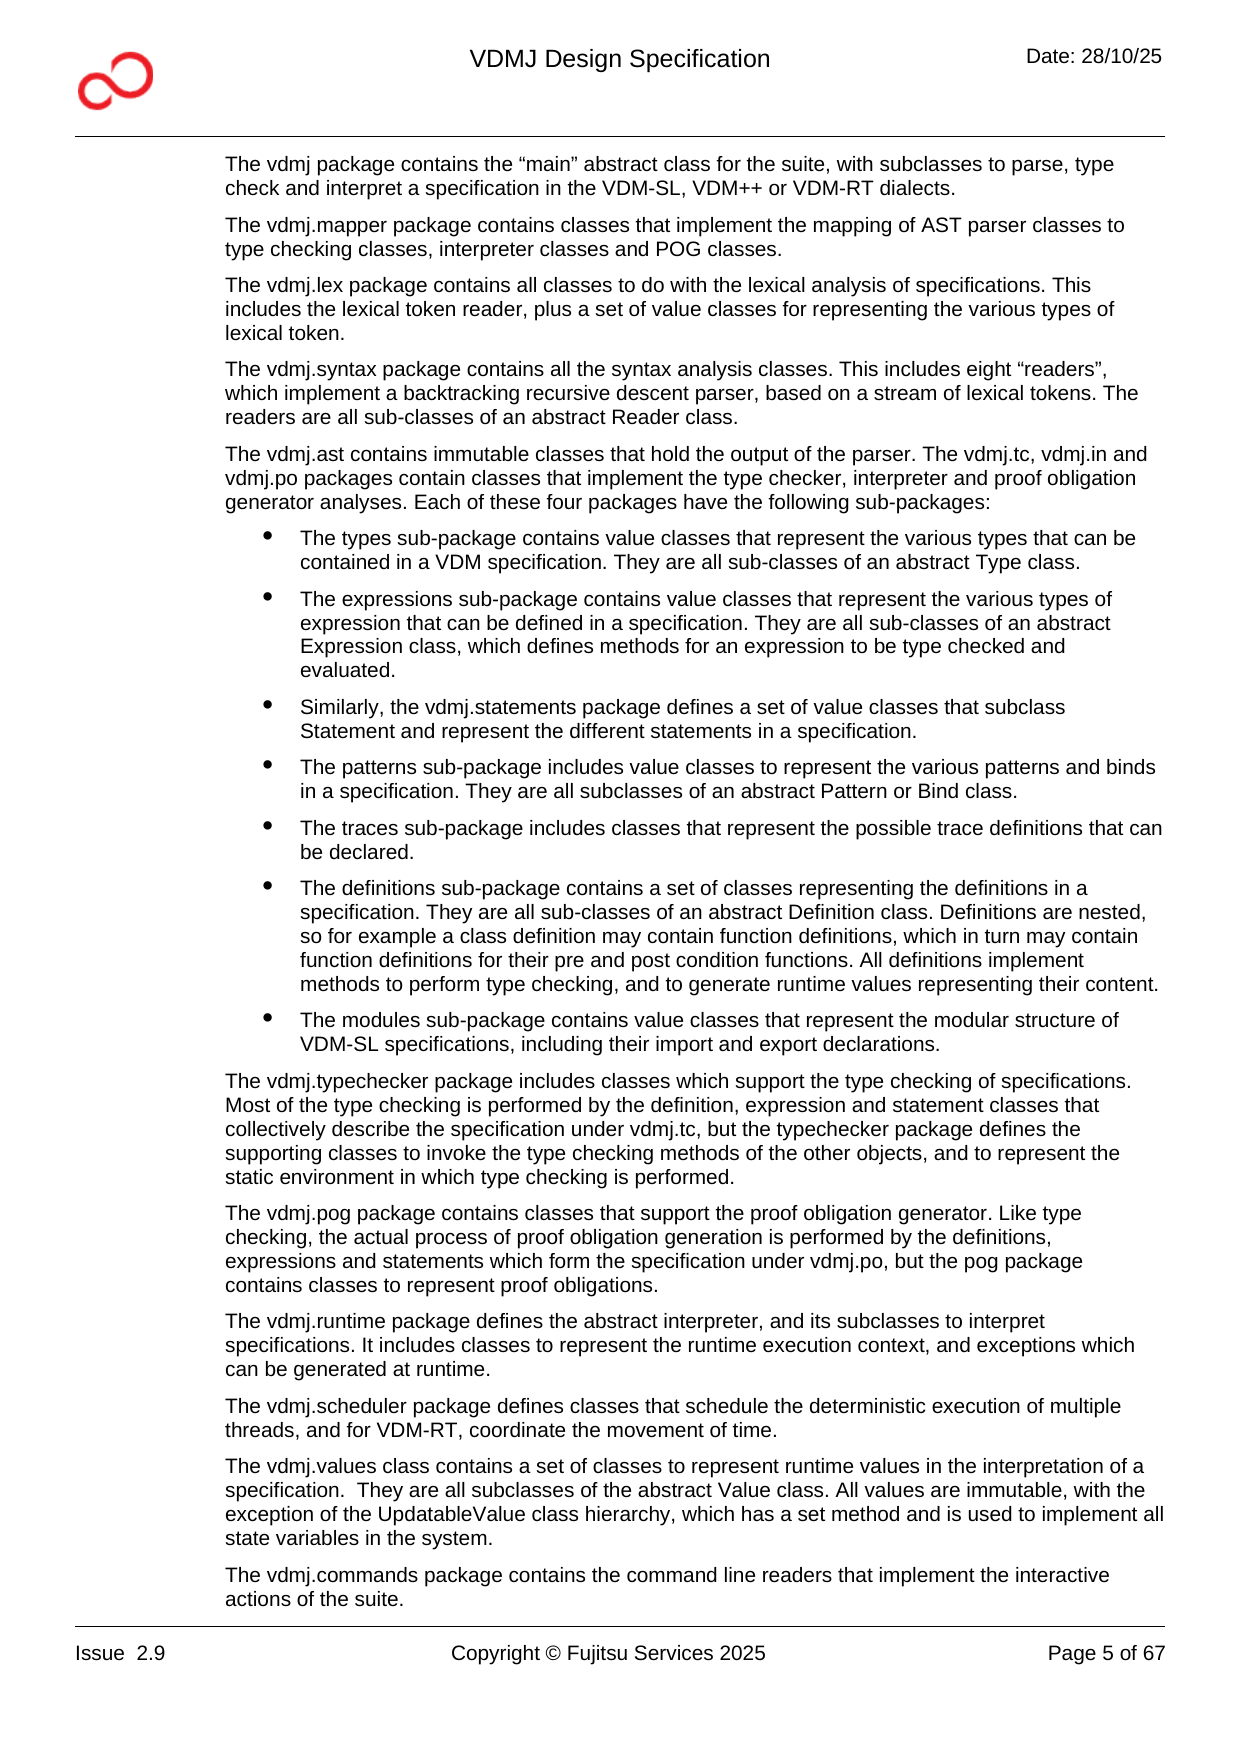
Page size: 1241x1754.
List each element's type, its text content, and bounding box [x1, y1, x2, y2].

list Similarly, the vdmj.statements package defines a set of value classes that subclass Statement and represent the different statements in a specification. [262, 695, 1165, 743]
text The vdmj.values class contains a set of classes to represent runtime values in the interpretation of a specification. They are all subclasses of the abstract Value class. All values are immutable, with the exception of the UpdatableValue class hierarchy, which has a set method and is used to implement all state variables in the system. [225, 1454, 1165, 1550]
list The types sub-package contains value classes that represent the various types that can be contained in a VDM specification. They are all sub-classes of an abstract Type class. [262, 526, 1165, 574]
list The traces sub-package includes classes that represent the possible trace definitions that can be declared. [262, 816, 1165, 864]
text The vdmj.mapper package contains classes that implement the mapping of AST parser classes to type checking classes, interpreter classes and POG classes. [225, 213, 1165, 261]
text The vdmj package contains the “main” abstract class for the suite, with subclasses to parse, type check and interpret a specification in the VDM-SL, VDM++ or VDM-RT dialects. [225, 152, 1165, 200]
text The vdmj.commands package contains the command line readers that implement the interactive actions of the suite. [225, 1563, 1165, 1611]
text The vdmj.syntax package contains all the syntax analysis classes. This includes eight “readers”, which implement a backtracking recursive descent parser, based on a stream of lexical tokens. The readers are all sub-classes of an abstract Reader class. [225, 358, 1165, 429]
list The modules sub-package contains value classes that represent the modular structure of VDM-SL specifications, including their import and export declarations. [262, 1009, 1165, 1057]
list The expressions sub-package contains value classes that represent the various types of expression that can be defined in a specification. They are all sub-classes of an abstract Expression class, which defines methods for an expression to be type checked and evaluated. [262, 587, 1165, 683]
text The vdmj.runtime package defines the abstract interpreter, and its subclasses to interpret specifications. It includes classes to represent the runtime execution context, and exceptions which can be generated at runtime. [225, 1310, 1165, 1382]
text The vdmj.pog package contains classes that support the proof obligation generator. Like type checking, the actual process of proof obligation generation is performed by the definitions, expressions and statements which form the specification under vdmj.po, but the pog package contains classes to represent proof obligations. [225, 1201, 1165, 1297]
text The vdmj.ast contains immutable classes that hold the output of the parser. The vdmj.tc, vdmj.in and vdmj.po packages contain classes that implement the type checker, interpreter and proof obligation generator analyses. Each of these four packages have the following sub-packages: [225, 442, 1165, 514]
text The vdmj.typechecker package includes classes which support the type checking of specifications. Most of the type checking is performed by the definition, expression and statement classes that collectively describe the specification under vdmj.tc, but the typechecker package defines the supporting classes to invoke the type checking methods of the other objects, and to represent the static environment in which type checking is performed. [225, 1069, 1165, 1189]
list The definitions sub-package contains a set of classes representing the definitions in a specification. They are all sub-classes of an abstract Definition class. Definitions are nested, so for example a class definition may contain function definitions, which in turn may contain function definitions for their pre and post condition functions. All definitions implement methods to perform type checking, and to generate runtime values representing their content. [262, 876, 1165, 996]
picture [78, 44, 153, 120]
text The vdmj.lex package contains all classes to do with the lexical analysis of specifications. This includes the lexical token reader, plus a set of value classes for representing the various types of lexical token. [225, 273, 1165, 345]
text The vdmj.scheduler package defines classes that schedule the deterministic execution of multiple threads, and for VDM-RT, coordinate the movement of time. [225, 1394, 1165, 1442]
list The patterns sub-package includes value classes to represent the various patterns and binds in a specification. They are all subclasses of an abstract Pattern or Bind class. [262, 756, 1165, 803]
